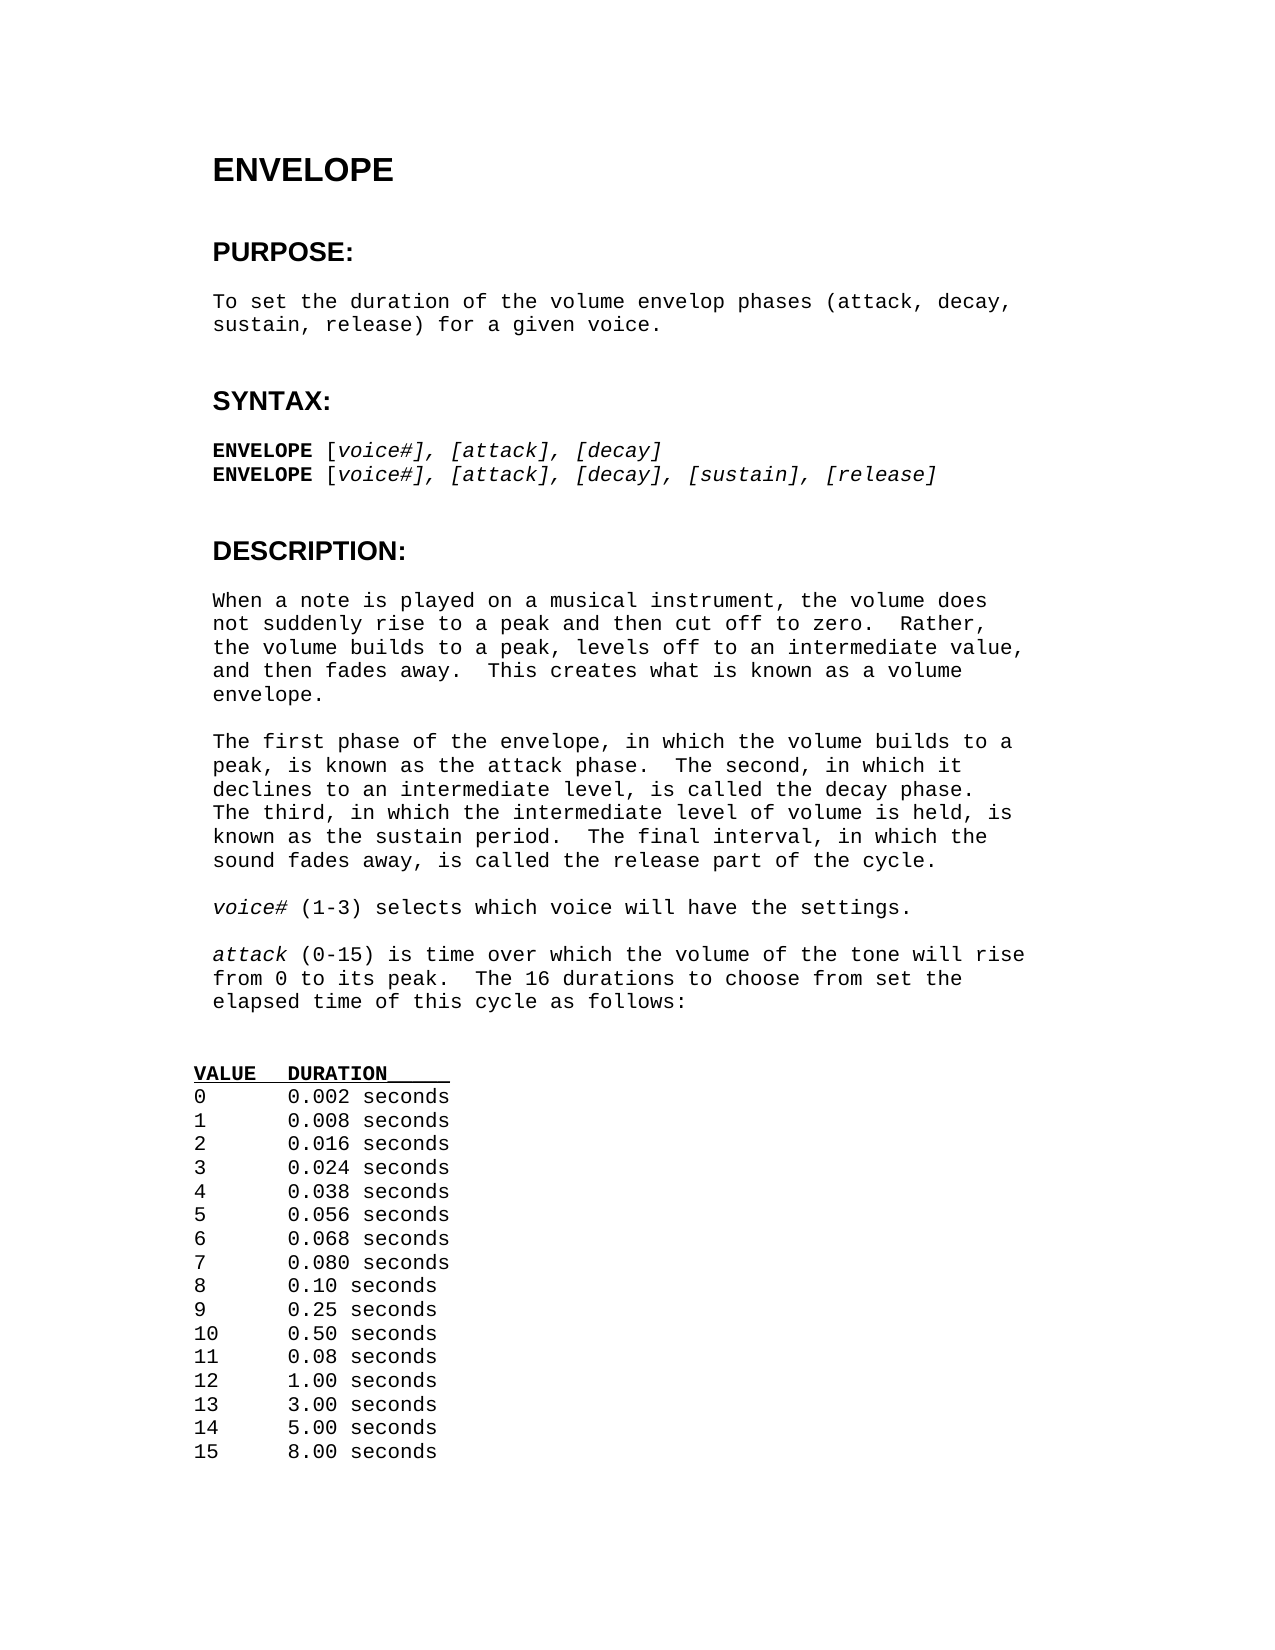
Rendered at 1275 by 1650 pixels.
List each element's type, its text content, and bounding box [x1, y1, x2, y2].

text 12 1.00 seconds [194, 1370, 925, 1393]
text To set the duration of the volume envelop phases (attack, decay, sustain, release) for a given voice. [212, 291, 1031, 338]
text 15 8.00 seconds [194, 1441, 925, 1464]
text 4 0.038 seconds [194, 1181, 1022, 1204]
text 7 0.080 seconds [194, 1252, 1022, 1275]
text PURPOSE: [212, 236, 1031, 267]
text 6 0.068 seconds [194, 1228, 1022, 1252]
text When a note is played on a musical instrument, the volume does not suddenly rise to a peak and then cut off to zero. Rather, the volume builds to a peak, levels off to an intermediate value, and then fades away. This creates what is known as a volume envelope. [212, 589, 1031, 708]
text ENVELOPE [voice#], [attack], [decay] [212, 440, 1031, 464]
text 0 0.002 seconds [194, 1086, 1022, 1110]
text voice# (1-3) selects which voice will have the settings. [212, 897, 1031, 921]
text 3 0.024 seconds [194, 1157, 1022, 1181]
text ENVELOPE [212, 150, 1031, 188]
text 11 0.08 seconds [194, 1346, 925, 1370]
text 8 0.10 seconds [194, 1275, 925, 1299]
text 5 0.056 seconds [194, 1204, 1022, 1228]
text 10 0.50 seconds [194, 1323, 925, 1346]
text VALUE DURATION_____ [194, 1062, 1022, 1086]
text attack (0-15) is time over which the volume of the tone will rise from 0 to its peak. The 16 durations to choose from set the elapsed time of this cycle as follows: [212, 944, 1031, 1015]
text The first phase of the envelope, in which the volume builds to a peak, is known as the attack phase. The second, in which it declines to an intermediate level, is called the decay phase. The third, in which the intermediate level of volume is held, is known as the sustain period. The final interval, in which the sound fades away, is called the release part of the cycle. [212, 731, 1031, 873]
text ENVELOPE [voice#], [attack], [decay], [sustain], [release] [212, 464, 1031, 487]
text 14 5.00 seconds [194, 1417, 925, 1441]
text 9 0.25 seconds [194, 1299, 925, 1323]
text 2 0.016 seconds [194, 1133, 1022, 1157]
text 13 3.00 seconds [194, 1393, 925, 1417]
text DESCRIPTION: [212, 535, 1031, 566]
text SYNTAX: [212, 385, 1031, 416]
text 1 0.008 seconds [194, 1110, 1022, 1133]
